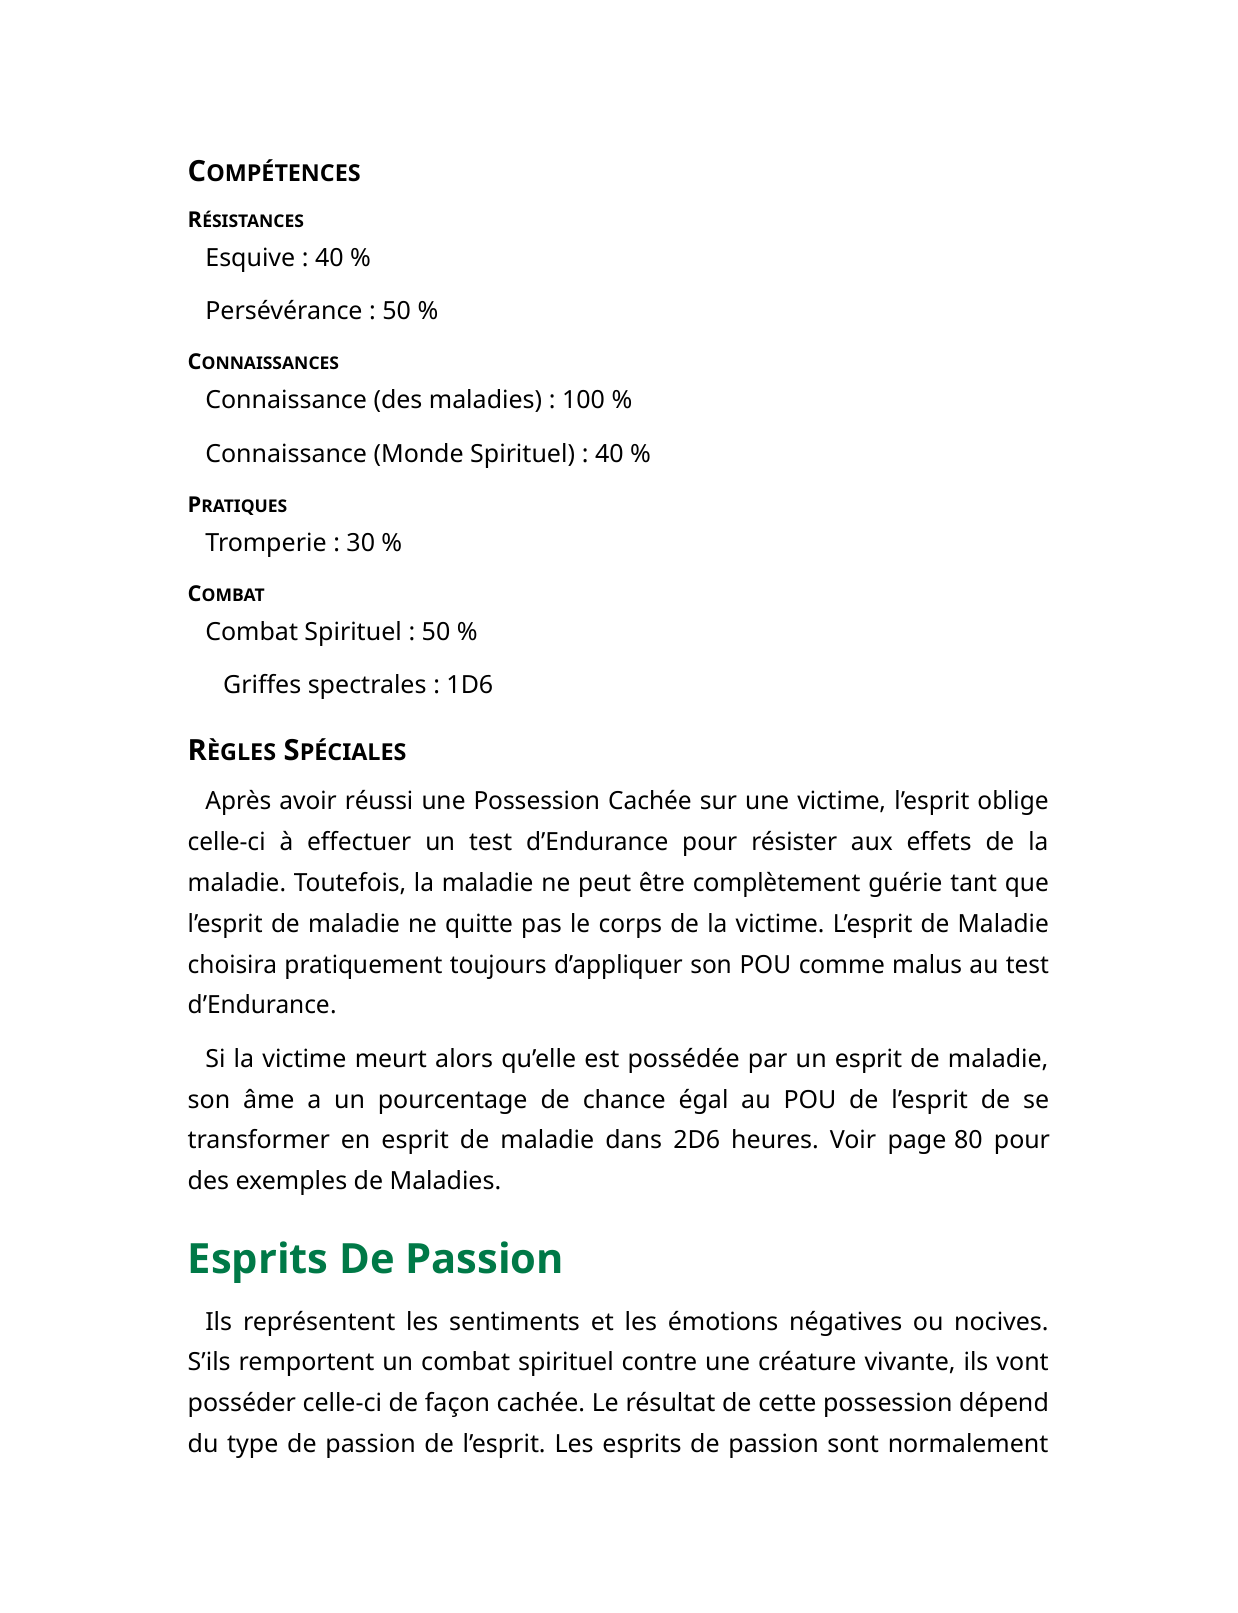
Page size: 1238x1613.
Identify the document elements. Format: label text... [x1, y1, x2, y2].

text Combat Spirituel : 50 % [187, 613, 1050, 647]
text Après avoir réussi une Possession Cachée sur une victime, l’esprit oblige celle-ci à effectuer un test d’Endurance pour résister aux effets de la maladie. Toutefois, la maladie ne peut être complètement guérie tant que l’esprit de maladie ne quitte pas le corps de la victime. L’esprit de Maladie choisira pratiquement toujours d’appliquer son POU comme malus au test d’Endurance. [187, 783, 1050, 1021]
text Pratiques [187, 489, 1050, 518]
text Tromperie : 30 % [187, 524, 1050, 558]
text Connaissances [187, 346, 1050, 376]
text Si la victime meurt alors qu’elle est possédée par un esprit de maladie, son âme a un pourcentage de chance égal au POU de l’esprit de se transformer en esprit de maladie dans 2D6 heures. Voir page 80 pour des exemples de Maladies. [187, 1041, 1050, 1197]
text Résistances [187, 204, 1050, 234]
text Ils représentent les sentiments et les émotions négatives ou nocives. S’ils remportent un combat spirituel contre une créature vivante, ils vont posséder celle-ci de façon cachée. Le résultat de cette possession dépend du type de passion de l’esprit. Les esprits de passion sont normalement [187, 1303, 1050, 1460]
text Persévérance : 50 % [187, 293, 1050, 327]
text Esprits De Passion [187, 1229, 1050, 1286]
text Combat [187, 578, 1050, 607]
text Compétences [187, 150, 1050, 190]
text Règles Spéciales [187, 729, 1050, 769]
list Griffes spectrales : 1D6 [223, 667, 1050, 701]
text Connaissance (Monde Spirituel) : 40 % [187, 435, 1050, 469]
text Connaissance (des maladies) : 100 % [187, 382, 1050, 416]
text Esquive : 40 % [187, 239, 1050, 274]
